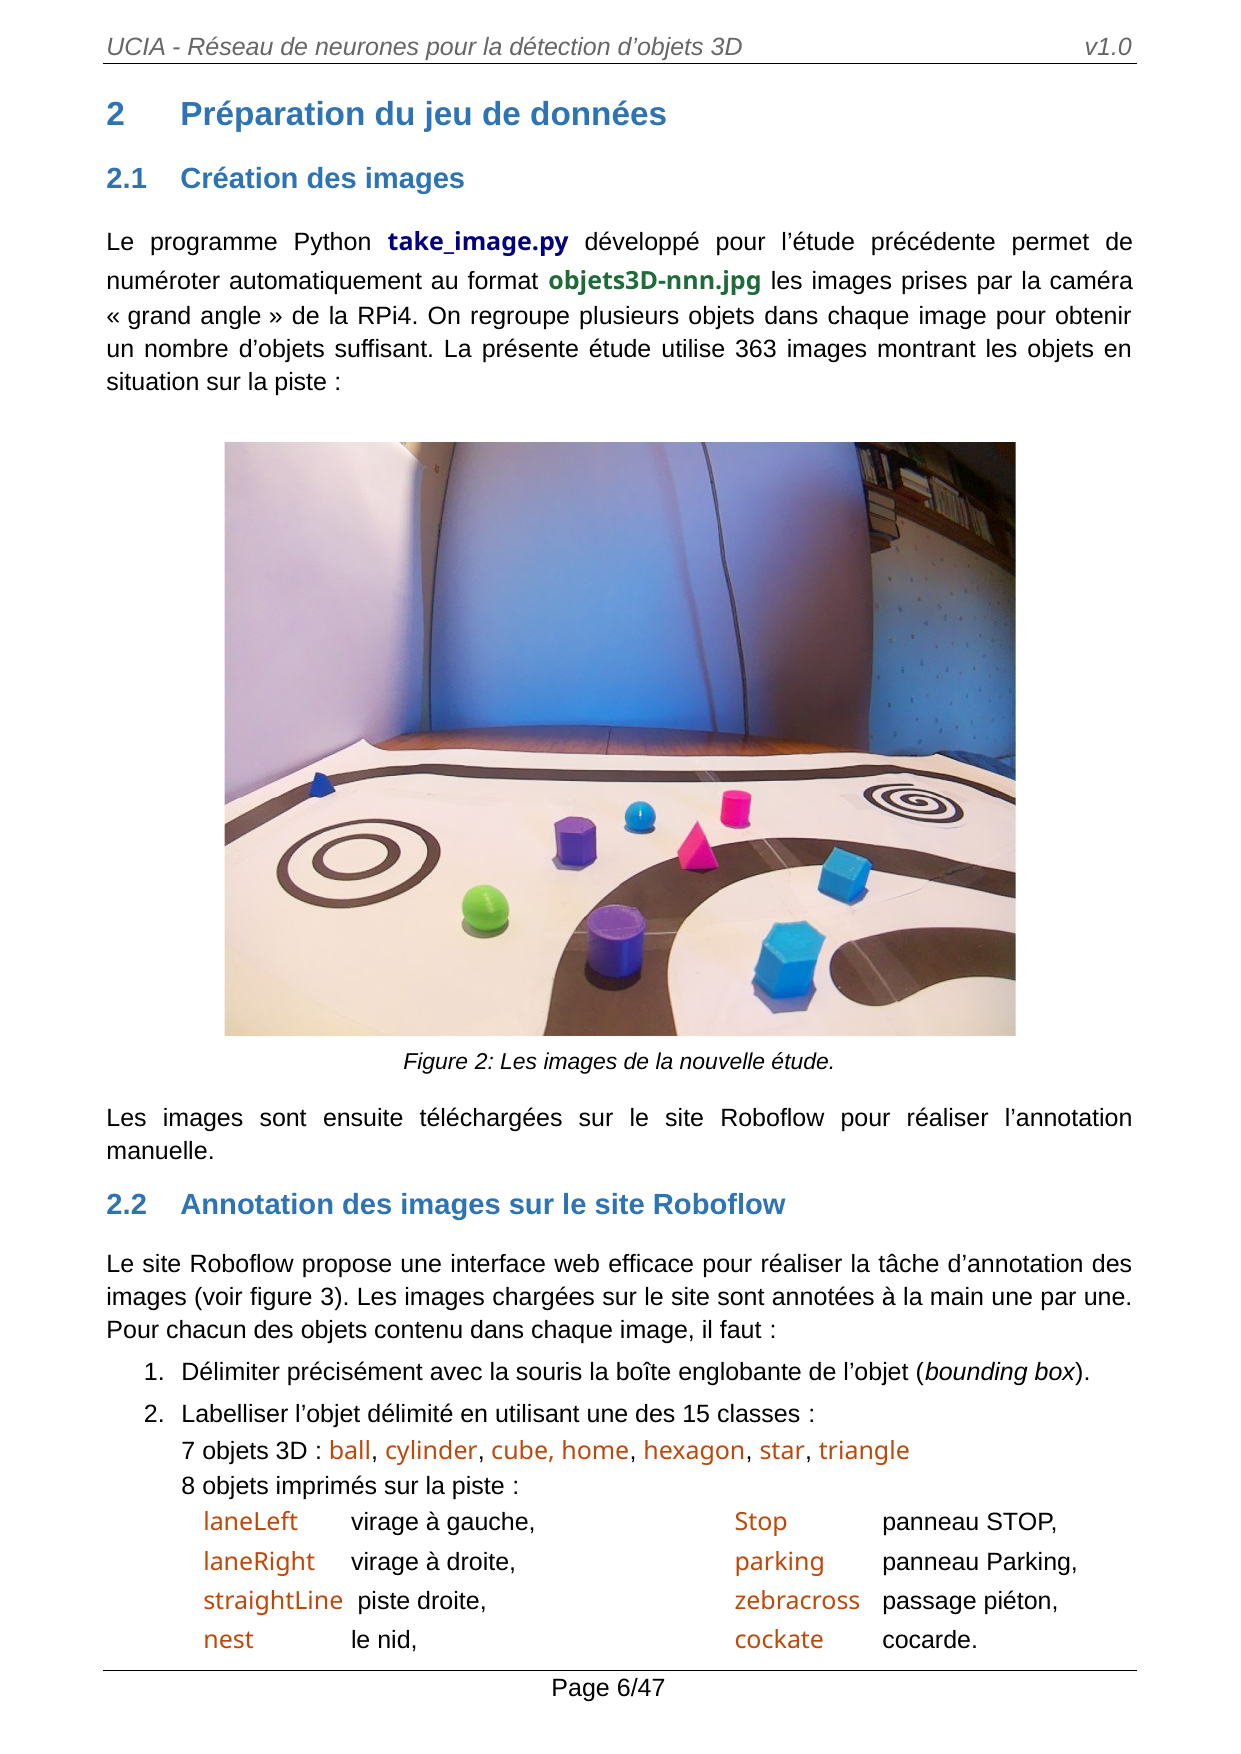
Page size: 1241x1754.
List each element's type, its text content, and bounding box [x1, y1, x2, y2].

list Labelliser l’objet délimité en utilisant une des 15 classes : 7 objets 3D : ball, cylinder, cube, home, hexagon, star, triangle 8 objets imprimés sur la piste : [144, 1399, 1134, 1500]
table_header Stop panneau STOP, parking panneau Parking, zebracross passage piéton, cockate cocarde. [734, 1504, 1134, 1660]
text Figure 2: Les images de la nouvelle étude. [224, 1036, 1016, 1074]
subtitle Création des images [106, 161, 1134, 195]
text Les images sont ensuite téléchargées sur le site Roboflow pour réaliser l’annotation manuelle. [106, 1103, 1134, 1165]
text Le programme Python take_image.py développé pour l’étude précédente permet de numéroter automatiquement au format objets3D-nnn.jpg les images prises par la caméra « grand angle » de la RPi4. On regroupe plusieurs objets dans chaque image pour obtenir un nombre d’objets suffisant. La présente étude utilise 363 images montrant les objets en situation sur la piste : [106, 224, 1134, 429]
subtitle Préparation du jeu de données [106, 94, 1134, 132]
list Délimiter précisément avec la souris la boîte englobante de l’objet (bounding box). [144, 1357, 1134, 1386]
table_header laneLeft virage à gauche, laneRight virage à droite, straightLine piste droite, nest le nid, [203, 1504, 734, 1660]
subtitle Annotation des images sur le site Roboflow [106, 1187, 1134, 1220]
picture [224, 442, 1016, 1036]
text Le site Roboflow propose une interface web efficace pour réaliser la tâche d’annotation des images (voir figure 3). Les images chargées sur le site sont annotées à la main une par une. Pour chacun des objets contenu dans chaque image, il faut : [106, 1249, 1134, 1344]
